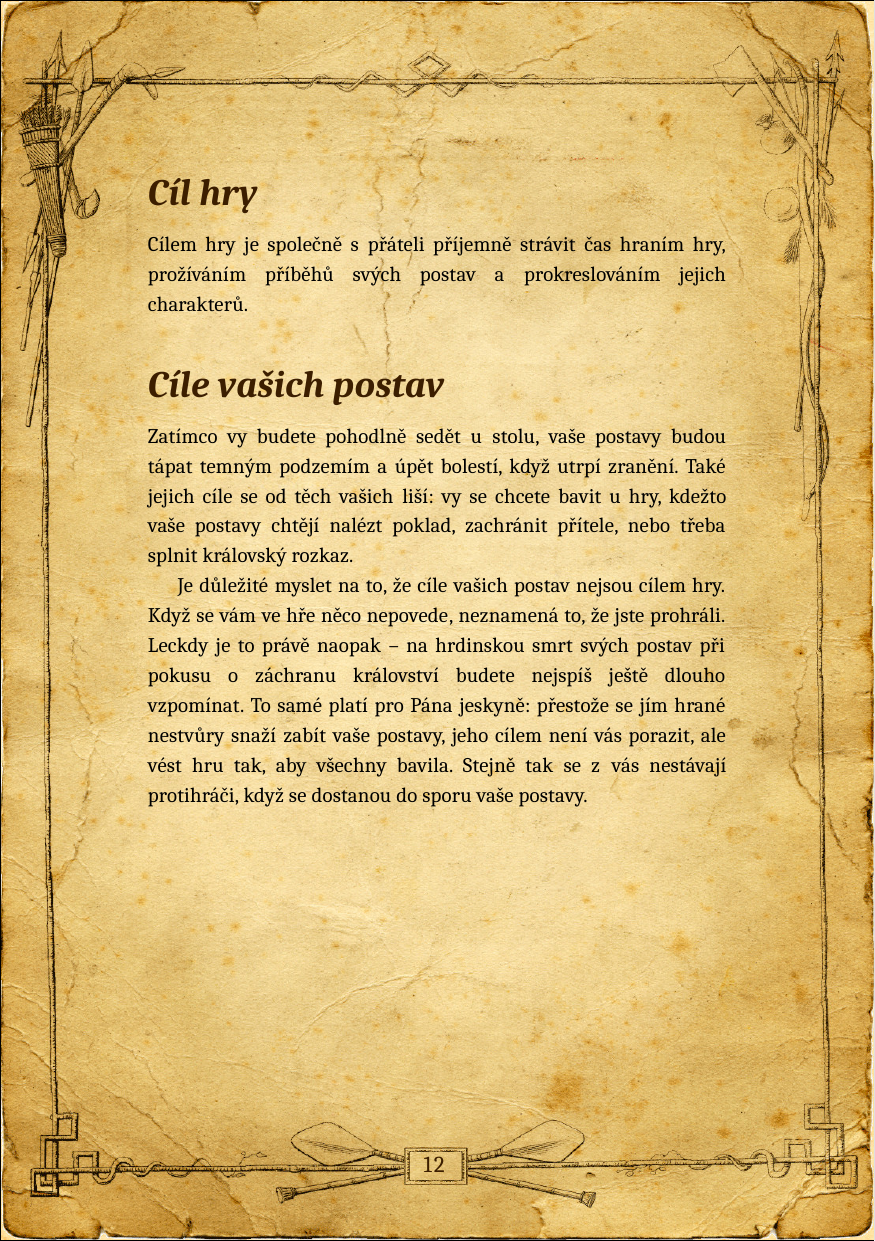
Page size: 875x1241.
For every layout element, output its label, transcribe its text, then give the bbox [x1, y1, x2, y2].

text Cílem hry je společně s⁠ přáteli příjemně strávit čas hraním hry, prožíváním příběhů svých postav a⁠ prokreslováním jejich charakterů. [148, 233, 726, 316]
subtitle Cíle vašich postav [148, 364, 726, 407]
subtitle Cíl hry [148, 172, 726, 215]
text Zatímco vy budete pohodlně sedět u⁠ stolu, vaše postavy budou tápat temným podzemím a⁠ úpět bolestí, když utrpí zranění. Také jejich cíle se od těch vašich liší: vy se chcete bavit u⁠ hry, kdežto vaše postavy chtějí nalézt poklad, zachránit přítele, nebo třeba splnit královský rozkaz. Je důležité myslet na to, že cíle vašich postav nejsou cílem hry. Když se vám ve hře něco nepovede, neznamená to, že jste prohráli. Leckdy je to právě naopak – na hrdinskou smrt svých postav při pokusu o⁠ záchranu království budete nejspíš ještě dlouho vzpomínat. To samé platí pro Pána jeskyně: přestože se jím hrané nestvůry snaží zabít vaše postavy, jeho cílem není vás porazit, ale vést hru tak, aby všechny bavila. Stejně tak se z⁠ vás nestávají protihráči, když se dostanou do sporu vaše postavy. [148, 424, 726, 807]
picture [1, 1, 874, 1240]
